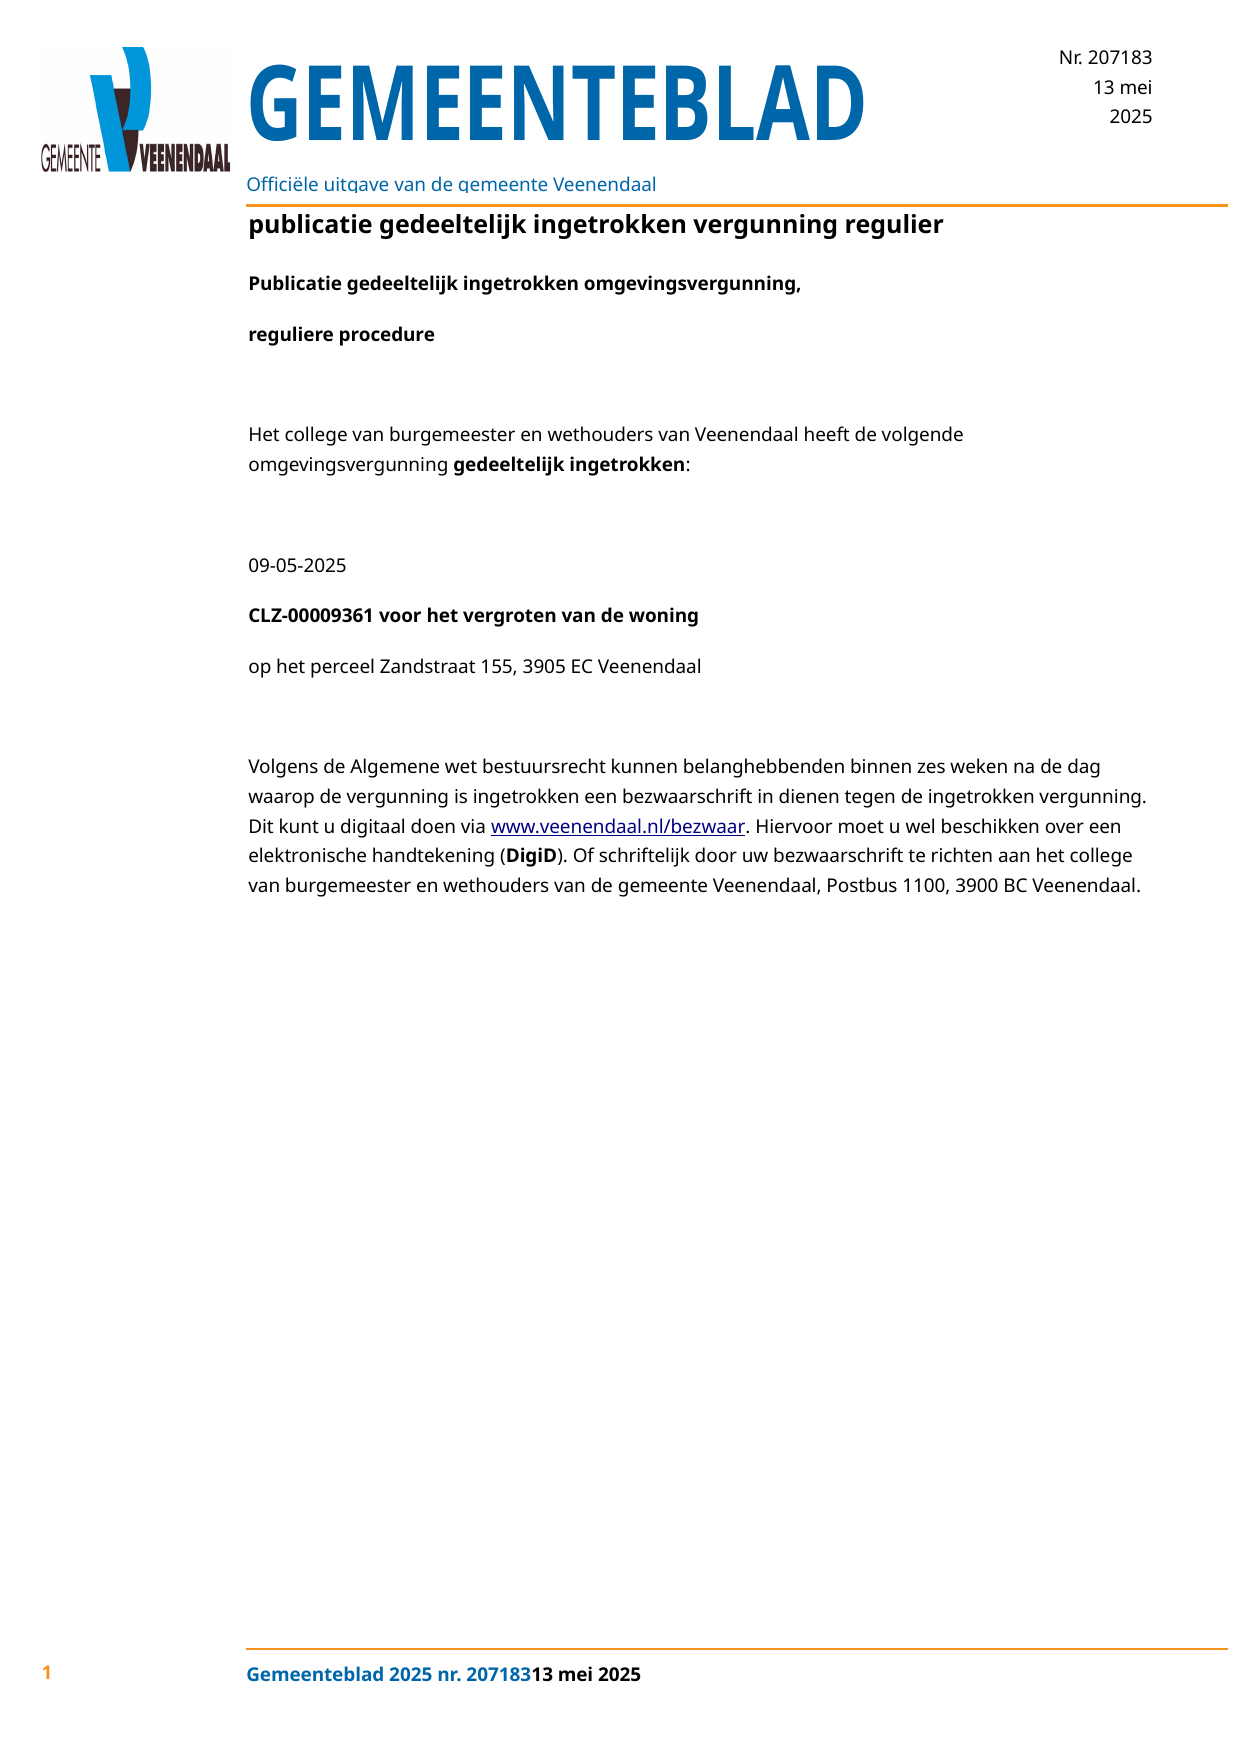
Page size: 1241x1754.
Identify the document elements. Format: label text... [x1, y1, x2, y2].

text publicatie gedeeltelijk ingetrokken vergunning regulier [248, 207, 1152, 241]
text Het college van burgemeester en wethouders van Veenendaal heeft de volgende omgevingsvergunning gedeeltelijk ingetrokken: [248, 422, 1152, 477]
text 09-05-2025 [248, 552, 1152, 578]
text reguliere procedure [248, 321, 1152, 346]
text op het perceel Zandstraat 155, 3905 EC Veenendaal [248, 653, 1152, 678]
text Publicatie gedeeltelijk ingetrokken omgevingsvergunning, [248, 270, 1152, 296]
picture [123, 47, 231, 172]
text CLZ-00009361 voor het vergroten van de woning [248, 602, 1152, 628]
text Volgens de Algemene wet bestuursrecht kunnen belanghebbenden binnen zes weken na de dag waarop de vergunning is ingetrokken een bezwaarschrift in dienen tegen de ingetrokken vergunning. Dit kunt u digitaal doen via www.veenendaal.nl/bezwaar. Hiervoor moet u wel beschikken over een elektronische handtekening (DigiD). Of schriftelijk door uw bezwaarschrift te richten aan het college van burgemeester en wethouders van de gemeente Veenendaal, Postbus 1100, 3900 BC Veenendaal. [248, 754, 1152, 898]
picture [41, 47, 130, 172]
